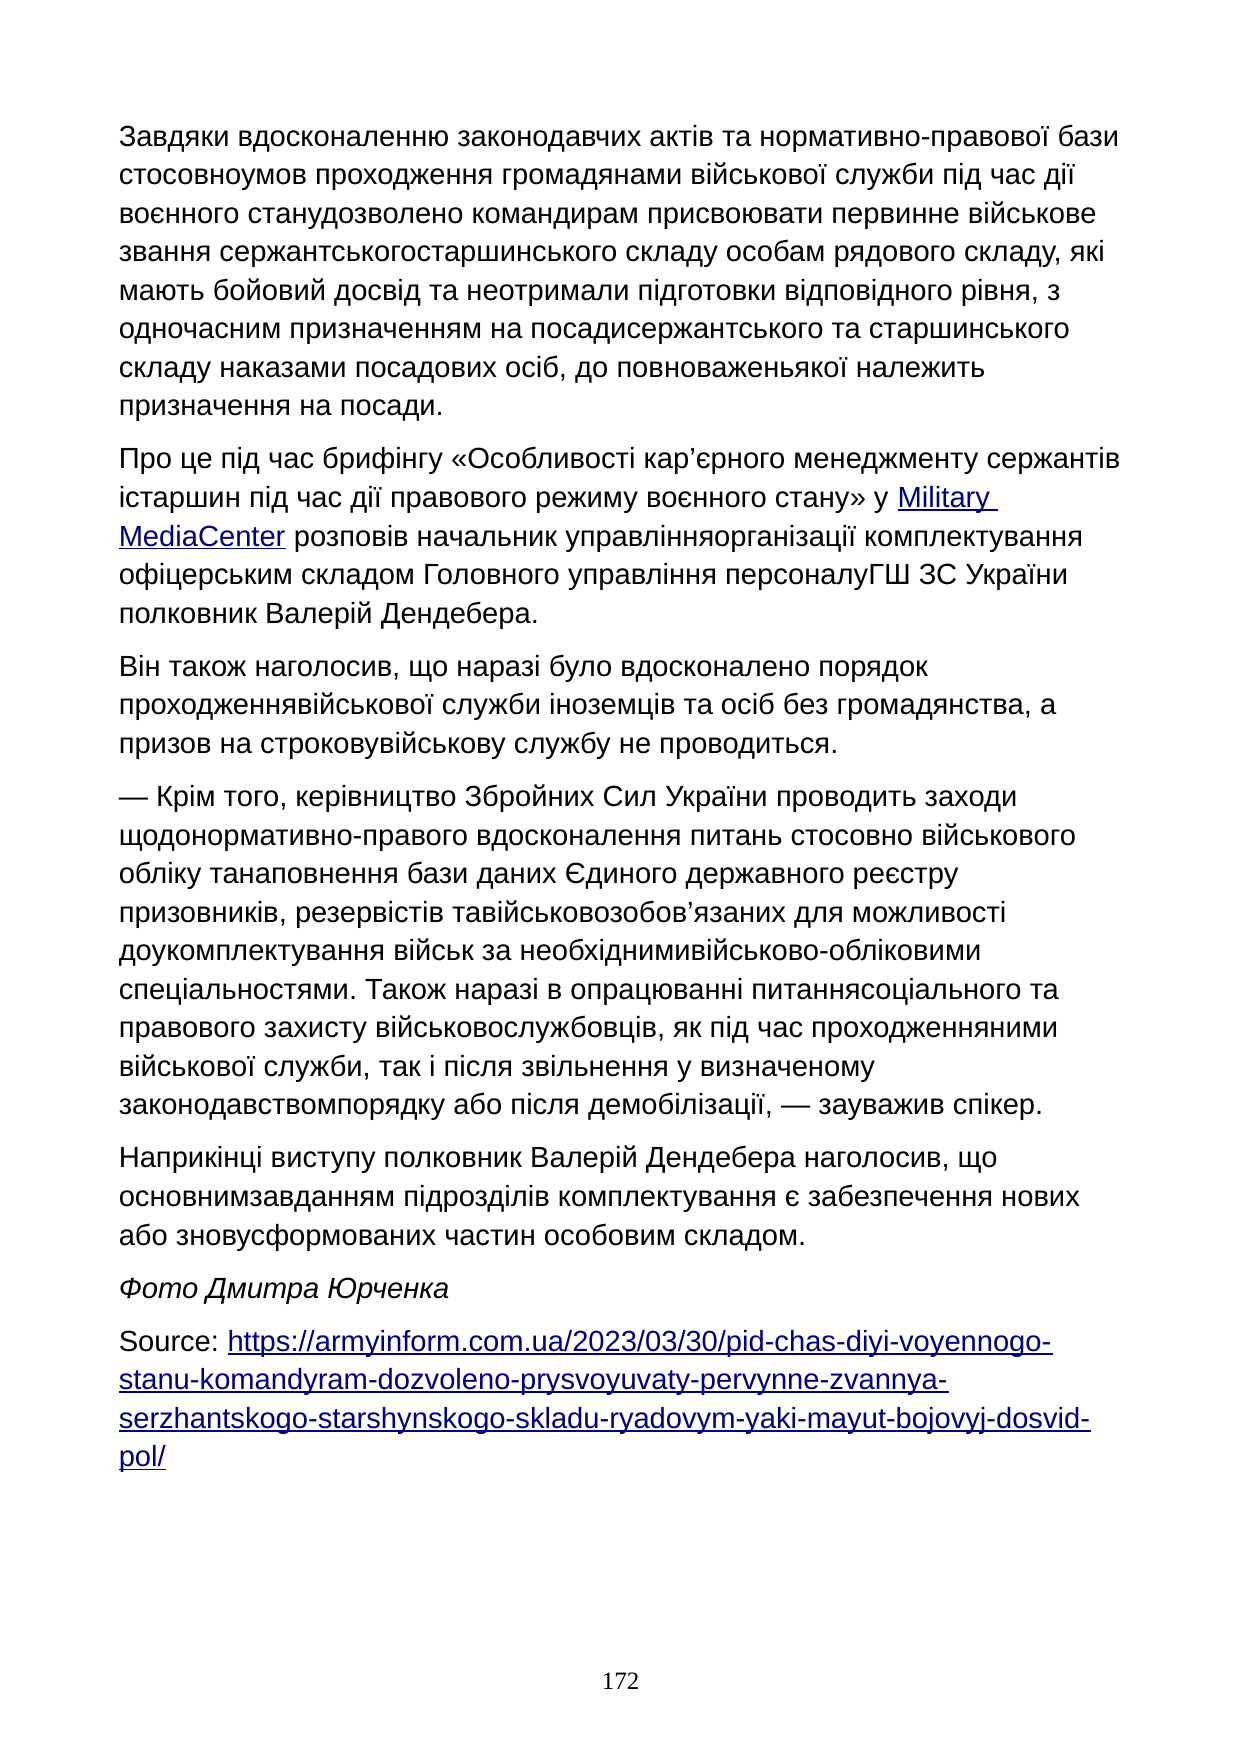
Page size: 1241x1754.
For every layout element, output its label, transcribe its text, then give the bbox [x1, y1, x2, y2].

text Про це під час брифінгу «Особливості кар’єрного менеджменту сержантів істаршин під час дії правового режиму воєнного стану» у Military MediaCenter розповів начальник управлінняорганізації комплектування офіцерським складом Головного управління персоналуГШ ЗС України полковник Валерій Дендебера. [118, 441, 1122, 629]
text Фото Дмитра Юрченка [118, 1271, 1122, 1304]
text Завдяки вдосконаленню законодавчих актів та нормативно-правової бази стосовноумов проходження громадянами військової служби під час дії воєнного станудозволено командирам присвоювати первинне військове звання сержантськогостаршинського складу особам рядового складу, які мають бойовий досвід та неотримали підготовки відповідного рівня, з одночасним призначенням на посадисержантського та старшинського складу наказами посадових осіб, до повноваженьякої належить призначення на посади. [118, 118, 1122, 422]
text Він також наголосив, що наразі було вдосконалено порядок проходженнявійськової служби іноземців та осіб без громадянства, а призов на строковувійськову службу не проводиться. [118, 649, 1122, 759]
text Наприкінці виступу полковник Валерій Дендебера наголосив, що основнимзавданням підрозділів комплектування є забезпечення нових або зновусформованих частин особовим складом. [118, 1140, 1122, 1251]
text — Крім того, керівництво Збройних Сил України проводить заходи щодонормативно-правого вдосконалення питань стосовно військового обліку танаповнення бази даних Єдиного державного реєстру призовників, резервістів тавійськовозобов’язаних для можливості доукомплектування військ за необхіднимивійськово-обліковими спеціальностями. Також наразі в опрацюванні питаннясоціального та правового захисту військовослужбовців, як під час проходженняними військової служби, так і після звільнення у визначеному законодавствомпорядку або після демобілізації, — зауважив спікер. [118, 779, 1122, 1121]
text Source: https://armyinform.com.ua/2023/03/30/pid-chas-diyi-voyennogo-stanu-komandyram-dozvoleno-prysvoyuvaty-pervynne-zvannya-serzhantskogo-starshynskogo-skladu-ryadovym-yaki-mayut-bojovyj-dosvid-pol/ [118, 1324, 1122, 1473]
